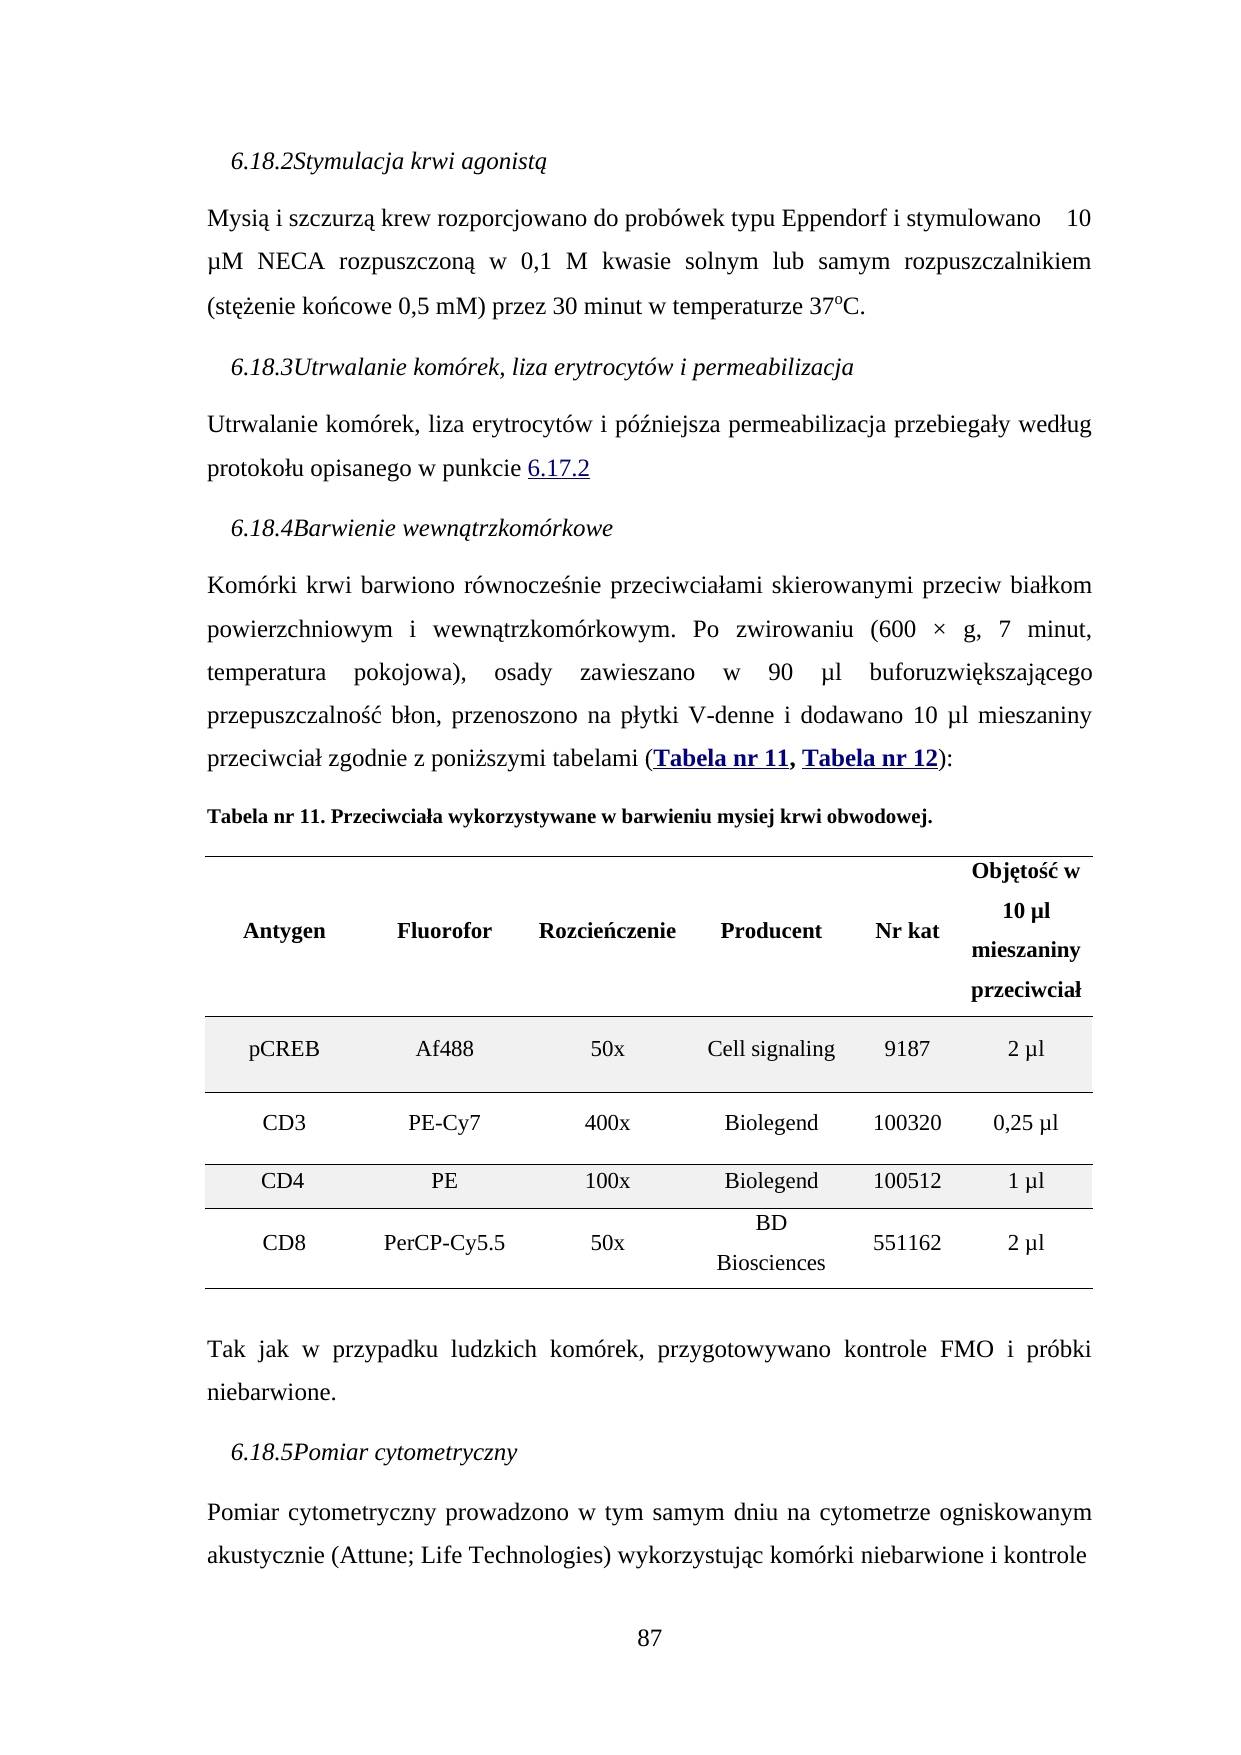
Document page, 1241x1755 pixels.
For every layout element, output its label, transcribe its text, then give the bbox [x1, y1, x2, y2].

table_cell 9187 [854, 1017, 956, 1092]
table_cell 2 µl [956, 1209, 1092, 1288]
table_cell CD4 [205, 1165, 355, 1208]
table_cell CD3 [205, 1093, 355, 1163]
table_header Producent [692, 857, 854, 1016]
list Utrwalanie komórek, liza erytrocytów i permeabilizacja [231, 352, 1105, 381]
text Mysią i szczurzą krew rozporcjowano do probówek typu Eppendorf i stymulowano 10 [207, 203, 1105, 232]
table_cell 1 µl [956, 1165, 1092, 1208]
table_cell Biolegend [692, 1093, 854, 1163]
text Pomiar cytometryczny prowadzono w tym samym dniu na cytometrze ogniskowanym akustycznie (Attune; Life Technologies) wykorzystując komórki niebarwione i kontrole [207, 1497, 1093, 1569]
table_cell 2 µl [956, 1017, 1092, 1092]
text Tabela nr 11. Przeciwciała wykorzystywane w barwieniu mysiej krwi obwodowej. [207, 804, 1105, 828]
table_cell 551162 [854, 1209, 956, 1288]
table_cell Cell signaling [692, 1017, 854, 1092]
table_cell PE [355, 1165, 522, 1208]
text Tak jak w przypadku ludzkich komórek, przygotowywano kontrole FMO i próbki niebarwione. [207, 1334, 1093, 1406]
text Komórki krwi barwiono równocześnie przeciwciałami skierowanymi przeciw białkom powierzchniowym i wewnątrzkomórkowym. Po zwirowaniu (600 × g, 7 minut, temperatura pokojowa), osady zawieszano w 90 µl buforuzwiększającego przepuszczalność błon, przenoszono na płytki V-denne i dodawano 10 µl mieszaniny przeciwciał zgodnie z poniższymi tabelami (Tabela nr 11, Tabela nr 12): [207, 571, 1093, 772]
text Utrwalanie komórek, liza erytrocytów i późniejsza permeabilizacja przebiegały według protokołu opisanego w punkcie 6.17.2 [207, 409, 1093, 481]
list Pomiar cytometryczny [231, 1437, 1105, 1466]
list Barwienie wewnątrzkomórkowe [231, 513, 1105, 542]
table_cell 50x [522, 1209, 692, 1288]
table_header Nr kat [854, 857, 956, 1016]
table_cell 100x [522, 1165, 692, 1208]
table_cell 100512 [854, 1165, 956, 1208]
table_cell CD8 [205, 1209, 355, 1288]
table_cell 100320 [854, 1093, 956, 1163]
table_cell PerCP-Cy5.5 [355, 1209, 522, 1288]
table_cell 400x [522, 1093, 692, 1163]
table_cell Biolegend [692, 1165, 854, 1208]
text µM NECA rozpuszczoną w 0,1 M kwasie solnym lub samym rozpuszczalnikiem (stężenie końcowe 0,5 mM) przez 30 minut w temperaturze 37oC. [207, 246, 1093, 320]
table_cell 0,25 µl [956, 1093, 1092, 1163]
table_header Rozcieńczenie [522, 857, 692, 1016]
table_cell 50x [522, 1017, 692, 1092]
list Stymulacja krwi agonistą [231, 146, 1105, 174]
table_cell PE-Cy7 [355, 1093, 522, 1163]
table_cell BD Biosciences [692, 1209, 854, 1288]
table_header Antygen [205, 857, 355, 1016]
table_header Objętość w 10 µl mieszaniny przeciwciał [956, 857, 1092, 1016]
table_cell pCREB [205, 1017, 355, 1092]
table_cell Af488 [355, 1017, 522, 1092]
table_header Fluorofor [355, 857, 522, 1016]
